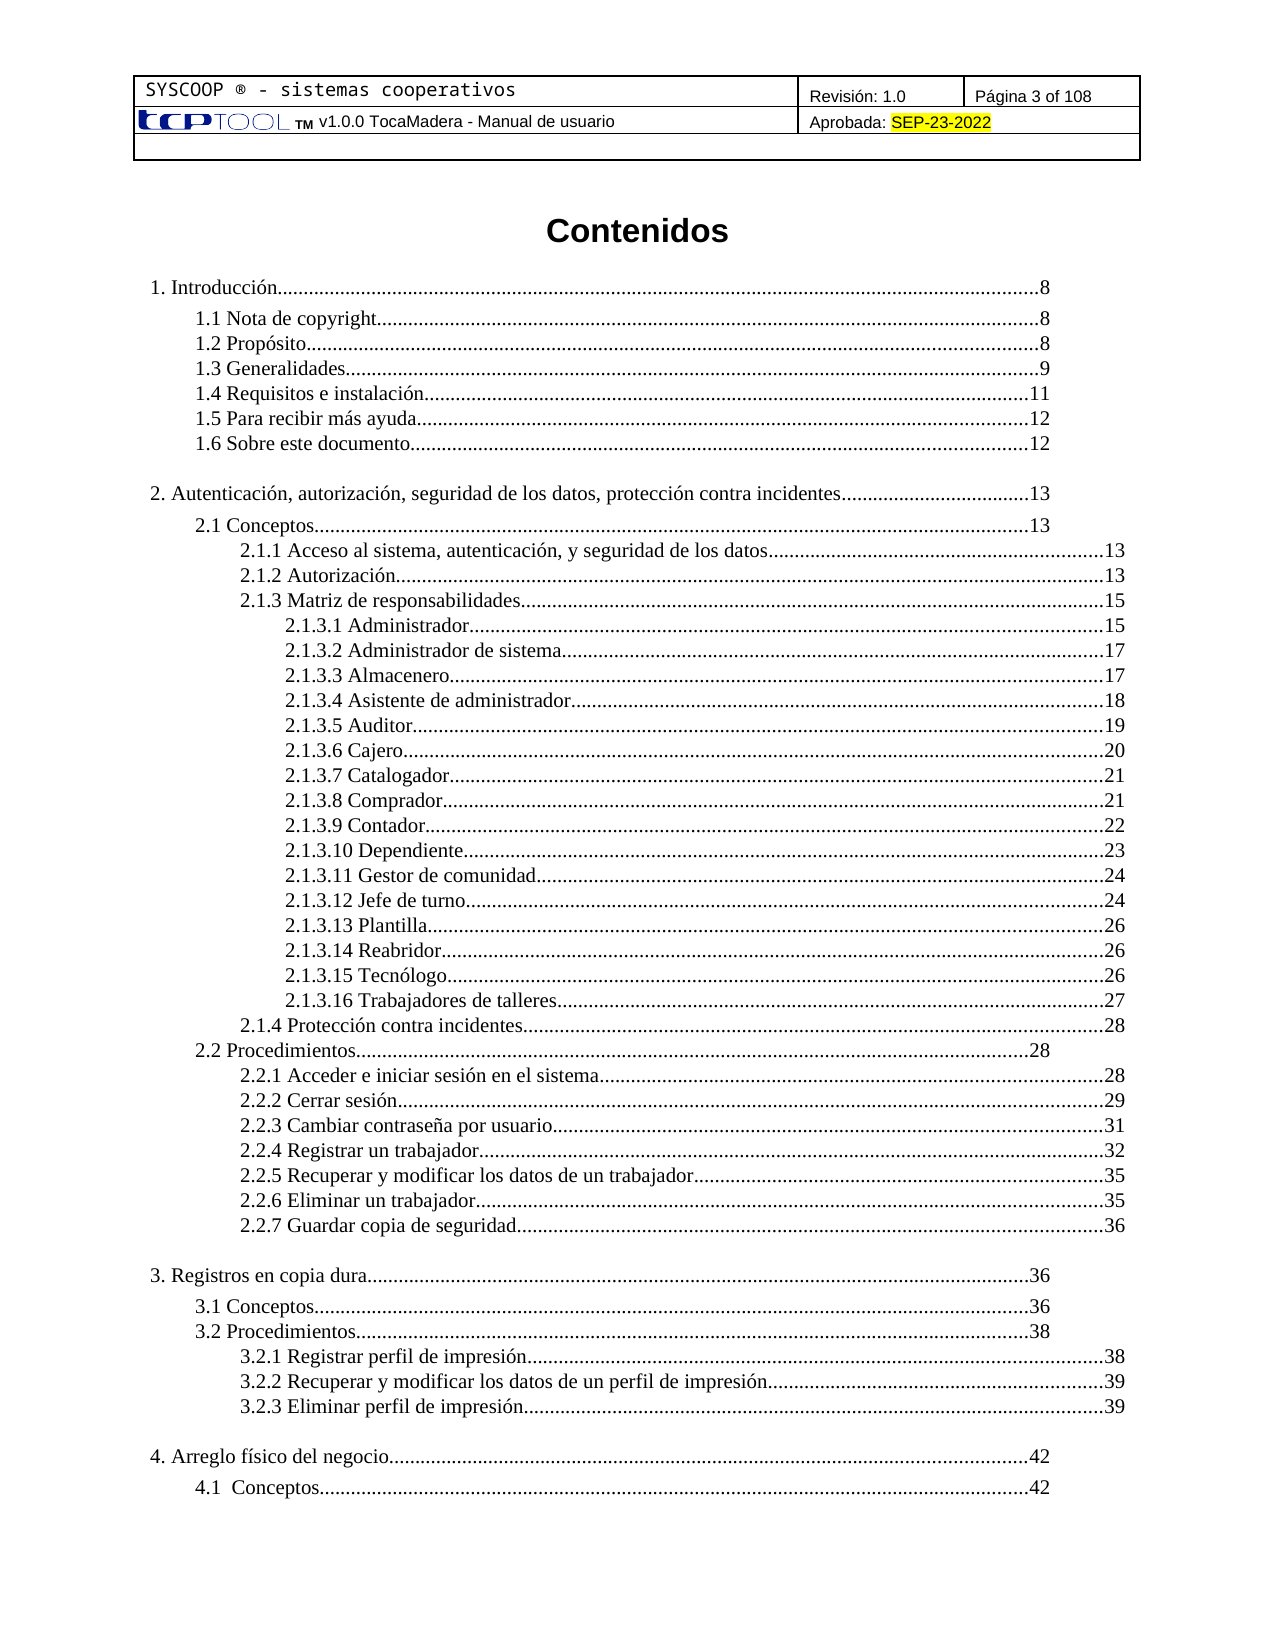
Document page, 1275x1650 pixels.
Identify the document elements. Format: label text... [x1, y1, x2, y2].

text 2.2.1 Acceder e iniciar sesión en el sistema 28 [240, 1062, 1125, 1087]
text 2.1.3.13 Plantilla 26 [285, 912, 1125, 937]
text 2.2.3 Cambiar contraseña por usuario 31 [240, 1112, 1125, 1137]
text 4. Arreglo físico del negocio 42 [150, 1443, 1050, 1468]
text 1.2 Propósito 8 [195, 330, 1050, 355]
picture [138, 110, 290, 130]
text 2.1.4 Protección contra incidentes 28 [240, 1012, 1125, 1037]
text 1.3 Generalidades 9 [195, 355, 1050, 380]
text 2. Autenticación, autorización, seguridad de los datos, protección contra incidentes 13 [150, 480, 1050, 505]
text 4.1 Conceptos 42 [195, 1474, 1050, 1499]
text 2.1.3.9 Contador 22 [285, 812, 1125, 837]
text 2.2.2 Cerrar sesión 29 [240, 1087, 1125, 1112]
text 1.1 Nota de copyright 8 [195, 305, 1050, 330]
text 2.2 Procedimientos 28 [195, 1037, 1050, 1062]
text 3.2.1 Registrar perfil de impresión 38 [240, 1343, 1125, 1368]
text 3.2 Procedimientos 38 [195, 1318, 1050, 1343]
text 3. Registros en copia dura 36 [150, 1262, 1050, 1287]
text 2.1.3.14 Reabridor 26 [285, 937, 1125, 962]
text 1. Introducción 8 [150, 274, 1050, 299]
text 3.2.3 Eliminar perfil de impresión 39 [240, 1393, 1125, 1418]
text 2.1.3.16 Trabajadores de talleres 27 [285, 987, 1125, 1012]
text 2.2.4 Registrar un trabajador 32 [240, 1137, 1125, 1162]
text 2.2.5 Recuperar y modificar los datos de un trabajador 35 [240, 1162, 1125, 1187]
text 1.4 Requisitos e instalación 11 [195, 380, 1050, 405]
text 3.1 Conceptos 36 [195, 1293, 1050, 1318]
text 1.6 Sobre este documento 12 [195, 430, 1050, 455]
subtitle Contenidos [150, 211, 1125, 249]
text 2.1.3.6 Cajero 20 [285, 737, 1125, 762]
text 3.2.2 Recuperar y modificar los datos de un perfil de impresión 39 [240, 1368, 1125, 1393]
text 2.1.3.12 Jefe de turno 24 [285, 887, 1125, 912]
text 2.1.1 Acceso al sistema, autenticación, y seguridad de los datos 13 [240, 537, 1125, 562]
text 2.1.3.15 Tecnólogo 26 [285, 962, 1125, 987]
text 2.1.3.2 Administrador de sistema 17 [285, 637, 1125, 662]
text 2.1.3.4 Asistente de administrador 18 [285, 687, 1125, 712]
text 2.1.3.10 Dependiente 23 [285, 837, 1125, 862]
text 2.2.6 Eliminar un trabajador 35 [240, 1187, 1125, 1212]
text 2.2.7 Guardar copia de seguridad 36 [240, 1212, 1125, 1237]
text 2.1 Conceptos 13 [195, 512, 1050, 537]
text 2.1.3.7 Catalogador 21 [285, 762, 1125, 787]
text 1.5 Para recibir más ayuda 12 [195, 405, 1050, 430]
text 2.1.3.11 Gestor de comunidad 24 [285, 862, 1125, 887]
text 2.1.3.8 Comprador 21 [285, 787, 1125, 812]
text 2.1.3.5 Auditor 19 [285, 712, 1125, 737]
text 2.1.3.3 Almacenero 17 [285, 662, 1125, 687]
text 2.1.3.1 Administrador 15 [285, 612, 1125, 637]
text 2.1.2 Autorización 13 [240, 562, 1125, 587]
text 2.1.3 Matriz de responsabilidades 15 [240, 587, 1125, 612]
